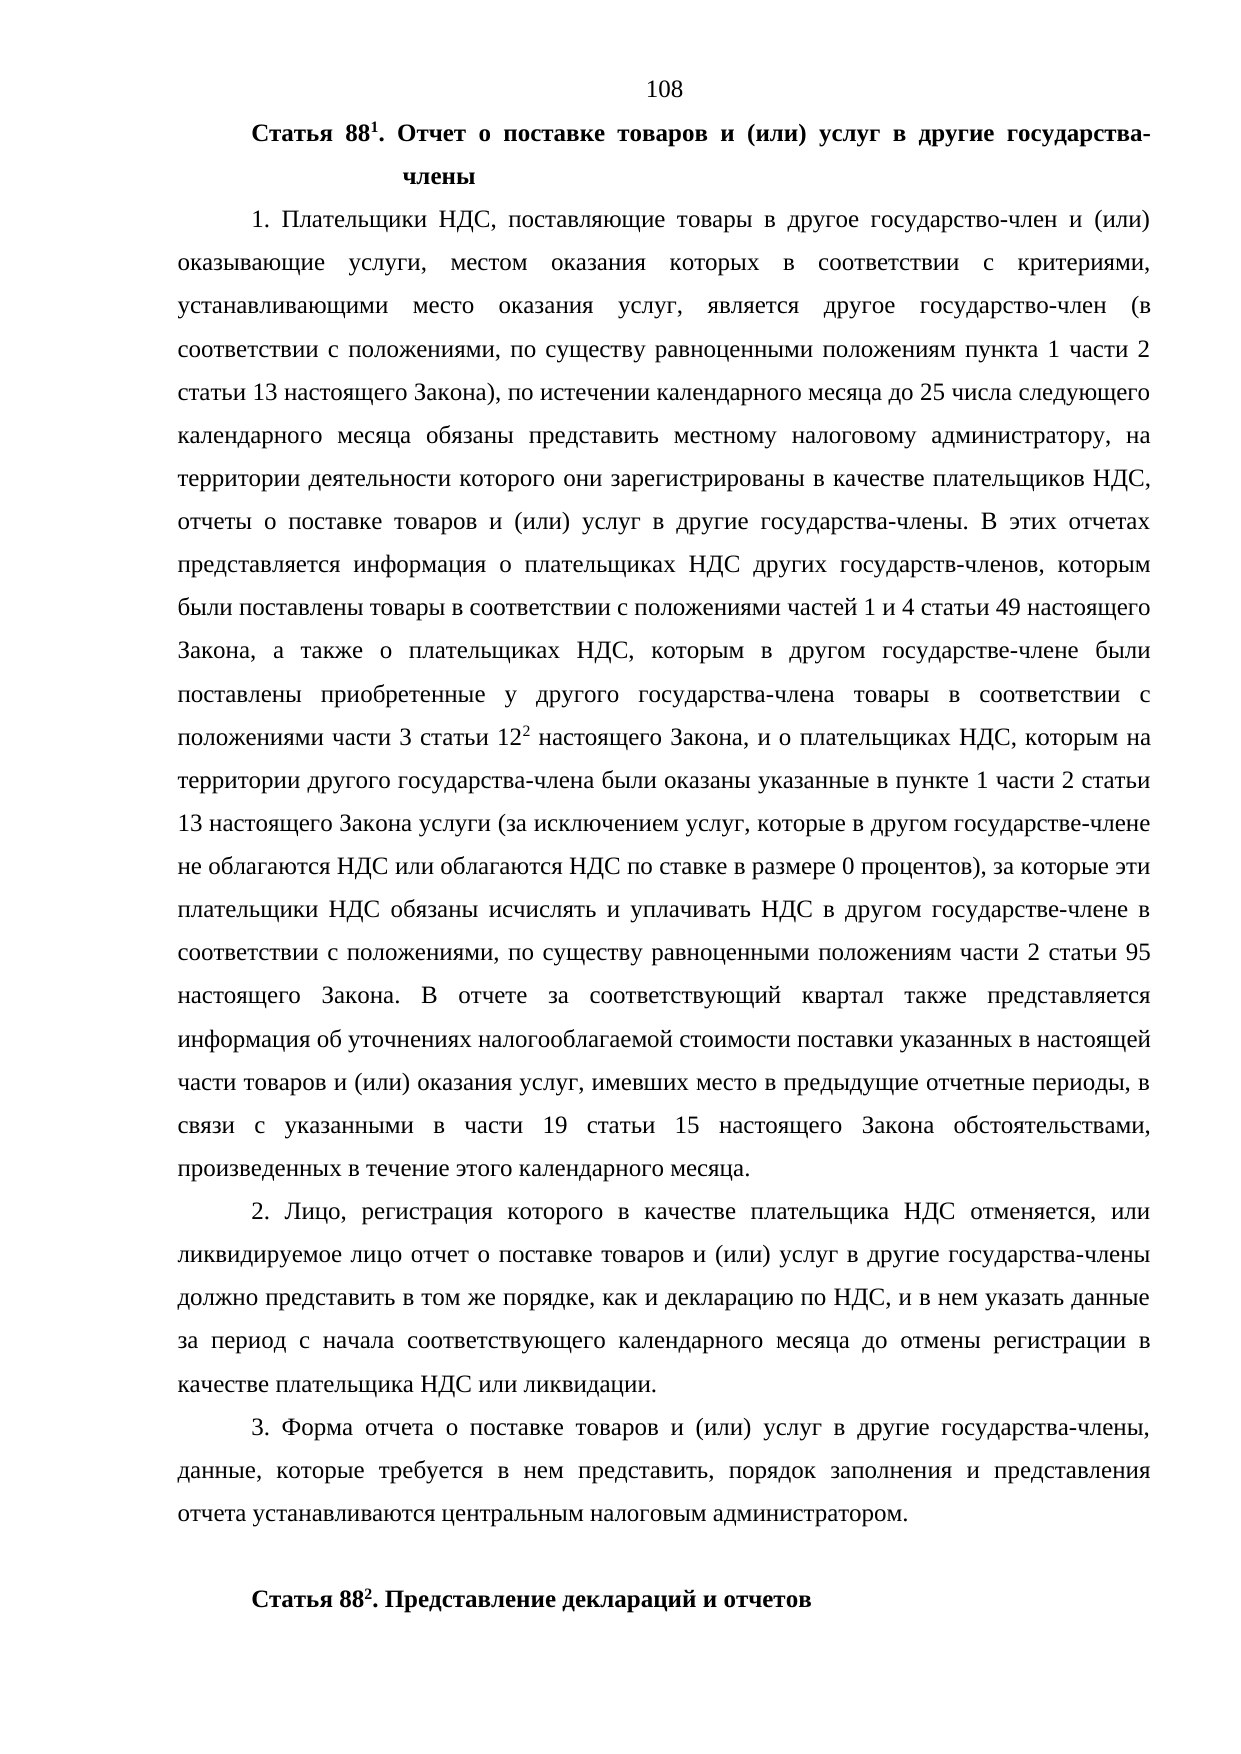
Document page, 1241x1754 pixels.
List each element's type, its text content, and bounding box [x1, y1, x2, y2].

text 2. Лицо, регистрация которого в качестве плательщика НДС отменяется, или ликвидируемое лицо отчет о поставке товаров и (или) услуг в другие государства-члены должно представить в том же порядке, как и декларацию по НДС, и в нем указать данные за период с начала соответствующего календарного месяца до отмены регистрации в качестве плательщика НДС или ликвидации. [177, 1196, 1152, 1397]
text Статья 882. Представление деклараций и отчетов [177, 1584, 1152, 1613]
text 1. Плательщики НДС, поставляющие товары в другое государство-член и (или) оказывающие услуги, местом оказания которых в соответствии с критериями, устанавливающими место оказания услуг, является другое государство-член (в соответствии с положениями, по существу равноценными положениям пункта 1 части 2 статьи 13 настоящего Закона), по истечении календарного месяца до 25 числа следующего календарного месяца обязаны представить местному налоговому администратору, на территории деятельности которого они зарегистрированы в качестве плательщиков НДС, отчеты о поставке товаров и (или) услуг в другие государства-члены. В этих отчетах представляется информация о плательщиках НДС других государств-членов, которым были поставлены товары в соответствии с положениями частей 1 и 4 статьи 49 настоящего Закона, а также о плательщиках НДС, которым в другом государстве-члене были поставлены приобретенные у другого государства-члена товары в соответствии с положениями части 3 статьи 122 настоящего Закона, и о плательщиках НДС, которым на территории другого государства-члена были оказаны указанные в пункте 1 части 2 статьи 13 настоящего Закона услуги (за исключением услуг, которые в другом государстве-члене не облагаются НДС или облагаются НДС по ставке в размере 0 процентов), за которые эти плательщики НДС обязаны исчислять и уплачивать НДС в другом государстве-члене в соответствии с положениями, по существу равноценными положениям части 2 статьи 95 настоящего Закона. В отчете за соответствующий квартал также представляется информация об уточнениях налогооблагаемой стоимости поставки указанных в настоящей части товаров и (или) оказания услуг, имевших место в предыдущие отчетные периоды, в связи с указанными в части 19 статьи 15 настоящего Закона обстоятельствами, произведенных в течение этого календарного месяца. [177, 204, 1152, 1182]
text 3. Форма отчета о поставке товаров и (или) услуг в другие государства-члены, данные, которые требуется в нем представить, порядок заполнения и представления отчета устанавливаются центральным налоговым администратором. [177, 1412, 1152, 1527]
text Статья 881. Отчет о поставке товаров и (или) услуг в другие государства-члены [251, 118, 1152, 190]
